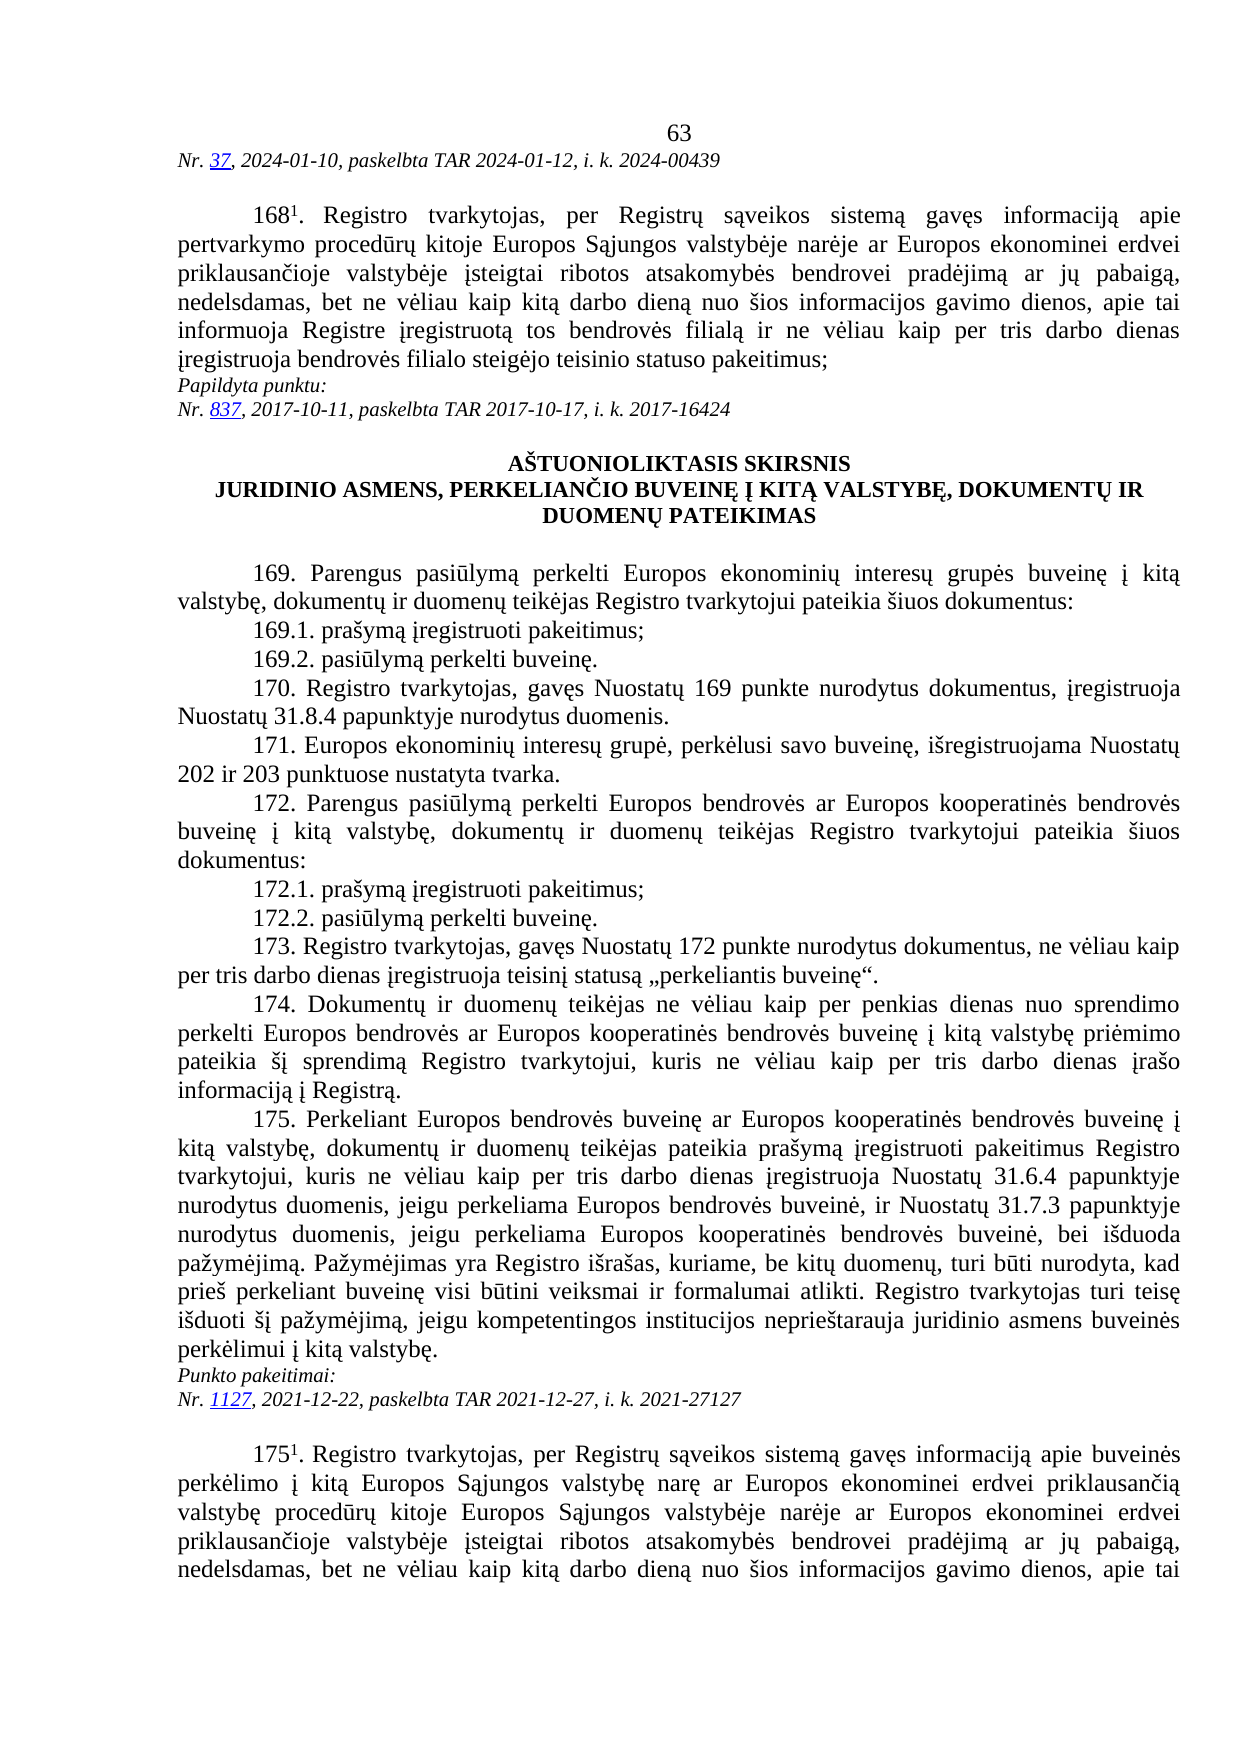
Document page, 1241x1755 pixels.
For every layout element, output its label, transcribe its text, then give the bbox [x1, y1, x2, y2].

text 1681. Registro tvarkytojas, per Registrų sąveikos sistemą gavęs informaciją apie pertvarkymo procedūrų kitoje Europos Sąjungos valstybėje narėje ar Europos ekonominei erdvei priklausančioje valstybėje įsteigtai ribotos atsakomybės bendrovei pradėjimą ar jų pabaigą, nedelsdamas, bet ne vėliau kaip kitą darbo dieną nuo šios informacijos gavimo dienos, apie tai informuoja Registre įregistruotą tos bendrovės filialą ir ne vėliau kaip per tris darbo dienas įregistruoja bendrovės filialo steigėjo teisinio statuso pakeitimus; [177, 200, 1181, 373]
text 169. Parengus pasiūlymą perkelti Europos ekonominių interesų grupės buveinę į kitą valstybę, dokumentų ir duomenų teikėjas Registro tvarkytojui pateikia šiuos dokumentus: [177, 558, 1181, 615]
text AŠTUONIOLIKTASIS SKIRSNIS [177, 450, 1181, 476]
text 1751. Registro tvarkytojas, per Registrų sąveikos sistemą gavęs informaciją apie buveinės perkėlimo į kitą Europos Sąjungos valstybę narę ar Europos ekonominei erdvei priklausančią valstybę procedūrų kitoje Europos Sąjungos valstybėje narėje ar Europos ekonominei erdvei priklausančioje valstybėje įsteigtai ribotos atsakomybės bendrovei pradėjimą ar jų pabaigą, nedelsdamas, bet ne vėliau kaip kitą darbo dieną nuo šios informacijos gavimo dienos, apie tai [177, 1439, 1181, 1583]
text JURIDINIO ASMENS, PERKELIANČIO BUVEINĘ Į KITĄ VALSTYBĘ, DOKUMENTŲ IR DUOMENŲ PATEIKIMAS [177, 476, 1181, 529]
text 172. Parengus pasiūlymą perkelti Europos bendrovės ar Europos kooperatinės bendrovės buveinę į kitą valstybę, dokumentų ir duomenų teikėjas Registro tvarkytojui pateikia šiuos dokumentus: [177, 788, 1181, 874]
text 171. Europos ekonominių interesų grupė, perkėlusi savo buveinę, išregistruojama Nuostatų 202 ir 203 punktuose nustatyta tvarka. [177, 730, 1181, 788]
text Nr. 1127, 2021-12-22, paskelbta TAR 2021-12-27, i. k. 2021-27127 [177, 1387, 1181, 1411]
text 170. Registro tvarkytojas, gavęs Nuostatų 169 punkte nurodytus dokumentus, įregistruoja Nuostatų 31.8.4 papunktyje nurodytus duomenis. [177, 673, 1181, 730]
text 169.1. prašymą įregistruoti pakeitimus; [177, 615, 1181, 644]
text 169.2. pasiūlymą perkelti buveinę. [177, 644, 1181, 673]
text Papildyta punktu: [177, 373, 1181, 397]
text Punkto pakeitimai: [177, 1363, 1181, 1387]
text 175. Perkeliant Europos bendrovės buveinę ar Europos kooperatinės bendrovės buveinę į kitą valstybę, dokumentų ir duomenų teikėjas pateikia prašymą įregistruoti pakeitimus Registro tvarkytojui, kuris ne vėliau kaip per tris darbo dienas įregistruoja Nuostatų 31.6.4 papunktyje nurodytus duomenis, jeigu perkeliama Europos bendrovės buveinė, ir Nuostatų 31.7.3 papunktyje nurodytus duomenis, jeigu perkeliama Europos kooperatinės bendrovės buveinė, bei išduoda pažymėjimą. Pažymėjimas yra Registro išrašas, kuriame, be kitų duomenų, turi būti nurodyta, kad prieš perkeliant buveinę visi būtini veiksmai ir formalumai atlikti. Registro tvarkytojas turi teisę išduoti šį pažymėjimą, jeigu kompetentingos institucijos neprieštarauja juridinio asmens buveinės perkėlimui į kitą valstybę. [177, 1104, 1181, 1363]
text 173. Registro tvarkytojas, gavęs Nuostatų 172 punkte nurodytus dokumentus, ne vėliau kaip per tris darbo dienas įregistruoja teisinį statusą „perkeliantis buveinę“. [177, 931, 1181, 989]
text 174. Dokumentų ir duomenų teikėjas ne vėliau kaip per penkias dienas nuo sprendimo perkelti Europos bendrovės ar Europos kooperatinės bendrovės buveinę į kitą valstybę priėmimo pateikia šį sprendimą Registro tvarkytojui, kuris ne vėliau kaip per tris darbo dienas įrašo informaciją į Registrą. [177, 989, 1181, 1104]
text 172.2. pasiūlymą perkelti buveinę. [177, 903, 1181, 931]
text Nr. 37, 2024-01-10, paskelbta TAR 2024-01-12, i. k. 2024-00439 [177, 148, 1181, 172]
text Nr. 837, 2017-10-11, paskelbta TAR 2017-10-17, i. k. 2017-16424 [177, 397, 1181, 421]
text 172.1. prašymą įregistruoti pakeitimus; [177, 874, 1181, 903]
